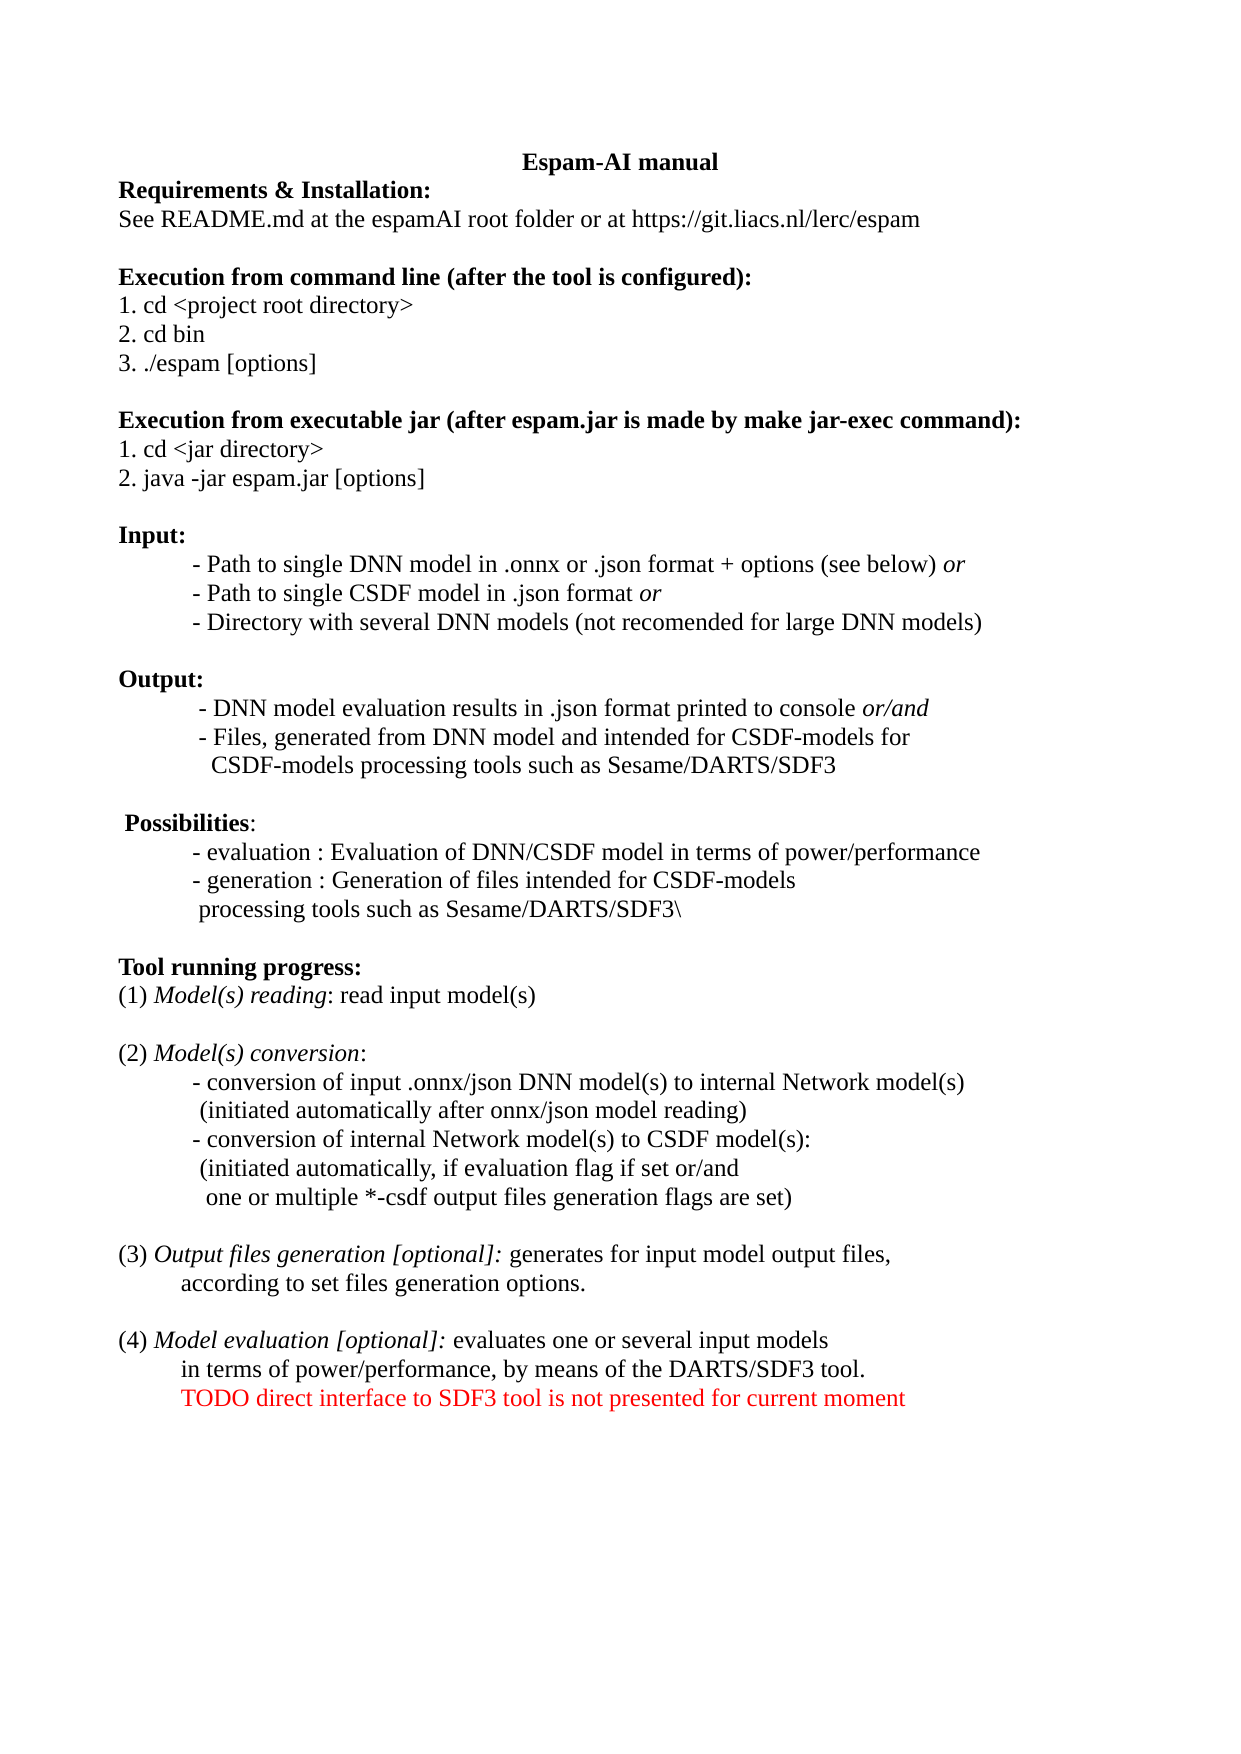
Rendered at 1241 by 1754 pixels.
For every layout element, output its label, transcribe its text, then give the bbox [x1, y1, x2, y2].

text Requirements & Installation: [118, 176, 1122, 204]
text CSDF-models processing tools such as Sesame/DARTS/SDF3 [118, 751, 1122, 779]
text - Path to single CSDF model in .json format or [118, 578, 1122, 607]
text processing tools such as Sesame/DARTS/SDF3\ [118, 894, 1122, 923]
text (3) Output files generation [optional]: generates for input model output files, [118, 1239, 1122, 1268]
text Possibilities: [118, 808, 1122, 837]
text Execution from command line (after the tool is configured): [118, 262, 1122, 291]
text - DNN model evaluation results in .json format printed to console or/and [118, 693, 1122, 722]
text 1. cd <project root directory> [118, 291, 1122, 319]
text Input: [118, 521, 1122, 549]
text 3. ./espam [options] [118, 348, 1122, 377]
text in terms of power/performance, by means of the DARTS/SDF3 tool. [118, 1354, 1122, 1383]
text according to set files generation options. [118, 1268, 1122, 1297]
text Tool running progress: [118, 952, 1122, 981]
text one or multiple *-csdf output files generation flags are set) [118, 1182, 1122, 1211]
text Espam-AI manual [118, 147, 1122, 176]
text - Directory with several DNN models (not recomended for large DNN models) [118, 607, 1122, 636]
text - conversion of internal Network model(s) to CSDF model(s): [118, 1124, 1122, 1153]
text (2) Model(s) conversion: [118, 1038, 1122, 1067]
text TODO direct interface to SDF3 tool is not presented for current moment [118, 1383, 1122, 1412]
text 2. java -jar espam.jar [options] [118, 463, 1122, 492]
text (initiated automatically, if evaluation flag if set or/and [118, 1153, 1122, 1182]
text - generation : Generation of files intended for CSDF-models [118, 866, 1122, 894]
text 1. cd <jar directory> [118, 434, 1122, 463]
text See README.md at the espamAI root folder or at https://git.liacs.nl/lerc/espam [118, 204, 1122, 233]
text - Files, generated from DNN model and intended for CSDF-models for [118, 722, 1122, 751]
text 2. cd bin [118, 319, 1122, 348]
text (initiated automatically after onnx/json model reading) [118, 1096, 1122, 1124]
text - conversion of input .onnx/json DNN model(s) to internal Network model(s) [118, 1067, 1122, 1096]
text - evaluation : Evaluation of DNN/CSDF model in terms of power/performance [118, 837, 1122, 866]
text (4) Model evaluation [optional]: evaluates one or several input models [118, 1326, 1122, 1354]
text (1) Model(s) reading: read input model(s) [118, 981, 1122, 1009]
text Output: [118, 664, 1122, 693]
text Execution from executable jar (after espam.jar is made by make jar-exec command): [118, 406, 1122, 434]
text - Path to single DNN model in .onnx or .json format + options (see below) or [118, 549, 1122, 578]
